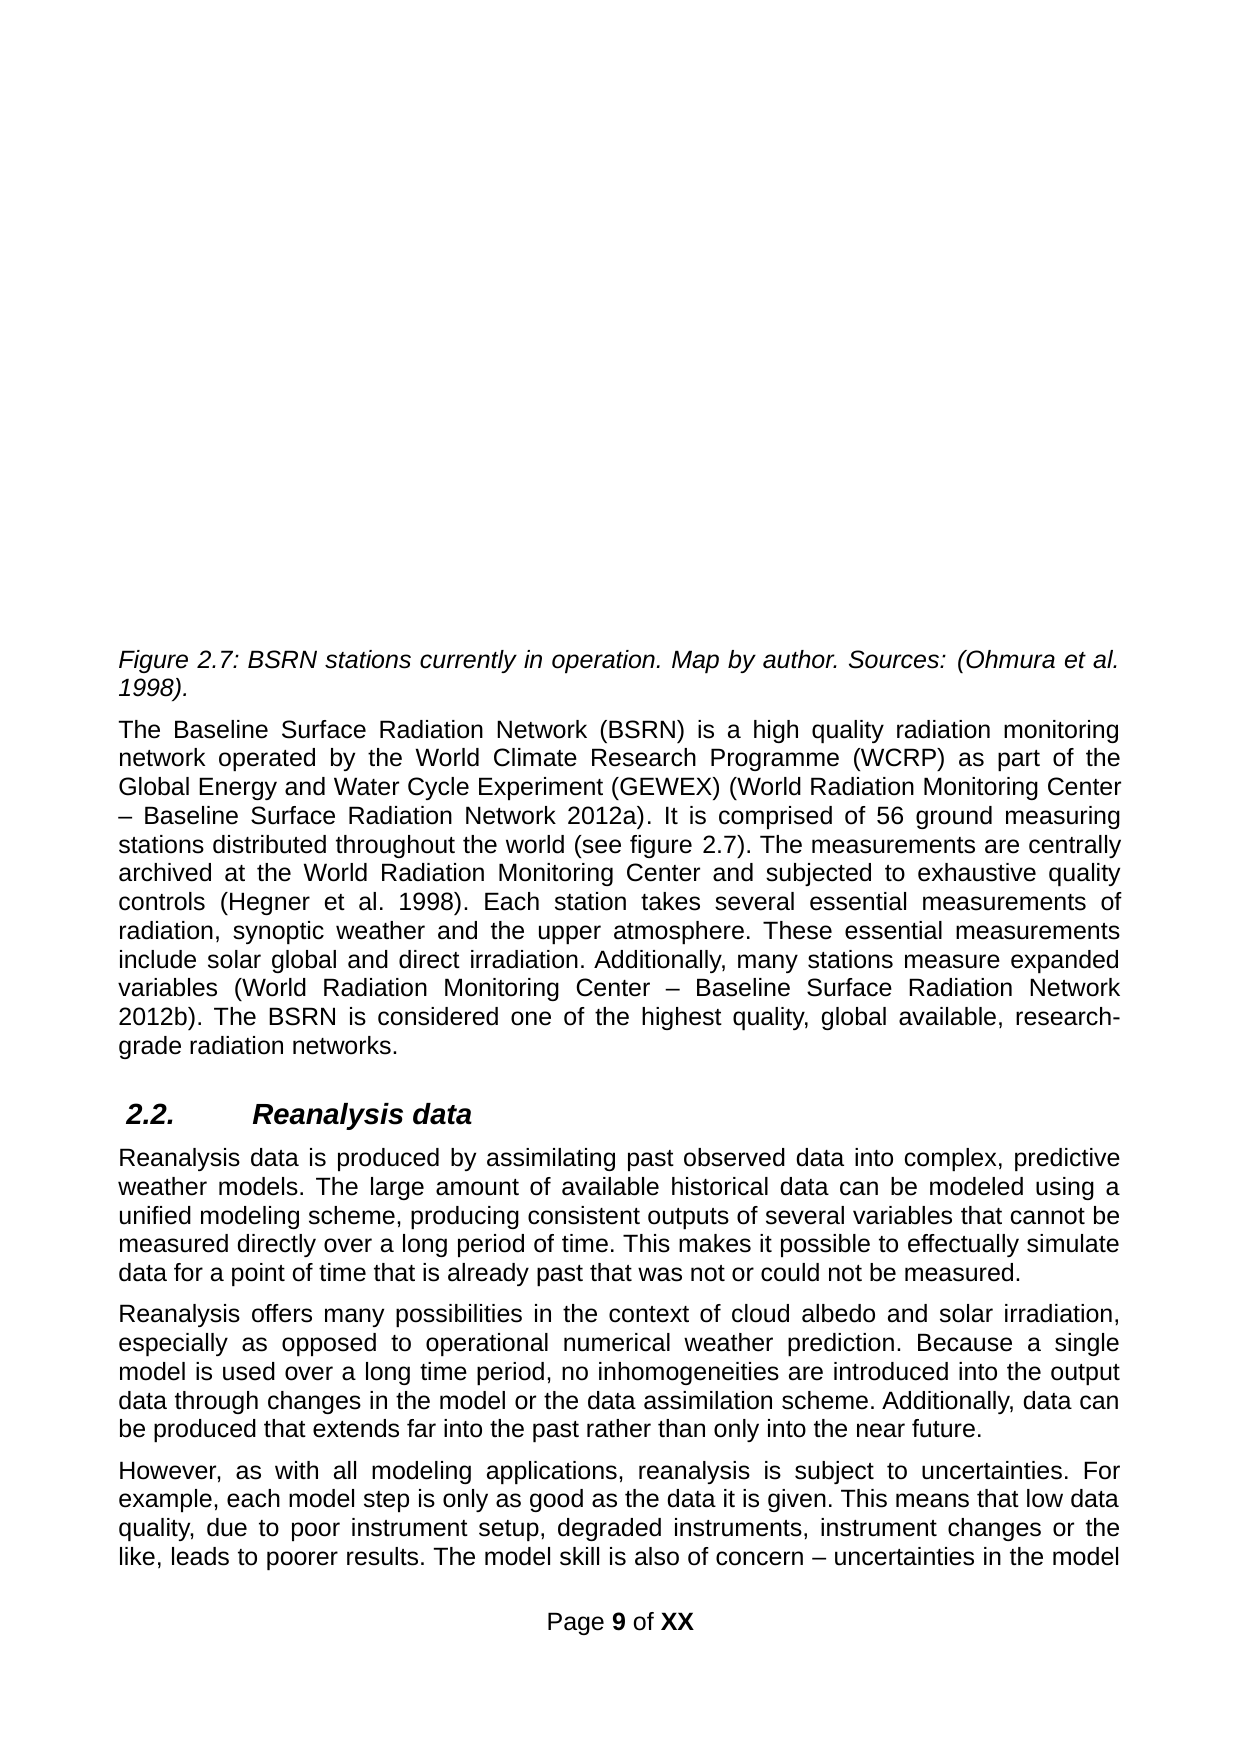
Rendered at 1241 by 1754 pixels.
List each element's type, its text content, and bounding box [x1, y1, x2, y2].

text Reanalysis offers many possibilities in the context of cloud albedo and solar irradiation, especially as opposed to operational numerical weather prediction. Because a single model is used over a long time period, no inhomogeneities are introduced into the output data through changes in the model or the data assimilation scheme. Additionally, data can be produced that extends far into the past rather than only into the near future. [118, 1299, 1122, 1443]
text Figure 2.7: BSRN stations currently in operation. Map by author. Sources: (Ohmura et al. 1998). [118, 131, 1122, 702]
text Reanalysis data is produced by assimilating past observed data into complex, predictive weather models. The large amount of available historical data can be modeled using a unified modeling scheme, producing consistent outputs of several variables that cannot be measured directly over a long period of time. This makes it possible to effectually simulate data for a point of time that is already past that was not or could not be measured. [118, 1143, 1122, 1287]
text The Baseline Surface Radiation Network (BSRN) is a high quality radiation monitoring network operated by the World Climate Research Programme (WCRP) as part of the Global Energy and Water Cycle Experiment (GEWEX) (World Radiation Monitoring Center – Baseline Surface Radiation Network 2012a). It is comprised of 56 ground measuring stations distributed throughout the world (see figure 2.7). The measurements are centrally archived at the World Radiation Monitoring Center and subjected to exhaustive quality controls (Hegner et al. 1998). Each station takes several essential measurements of radiation, synoptic weather and the upper atmosphere. These essential measurements include solar global and direct irradiation. Additionally, many stations measure expanded variables (World Radiation Monitoring Center – Baseline Surface Radiation Network 2012b). The BSRN is considered one of the highest quality, global available, research-grade radiation networks. [118, 715, 1122, 1060]
subtitle Reanalysis data [118, 1097, 1122, 1131]
text However, as with all modeling applications, reanalysis is subject to uncertainties. For example, each model step is only as good as the data it is given. This means that low data quality, due to poor instrument setup, degraded instruments, instrument changes or the like, leads to poorer results. The model skill is also of concern – uncertainties in the model [118, 1456, 1122, 1571]
